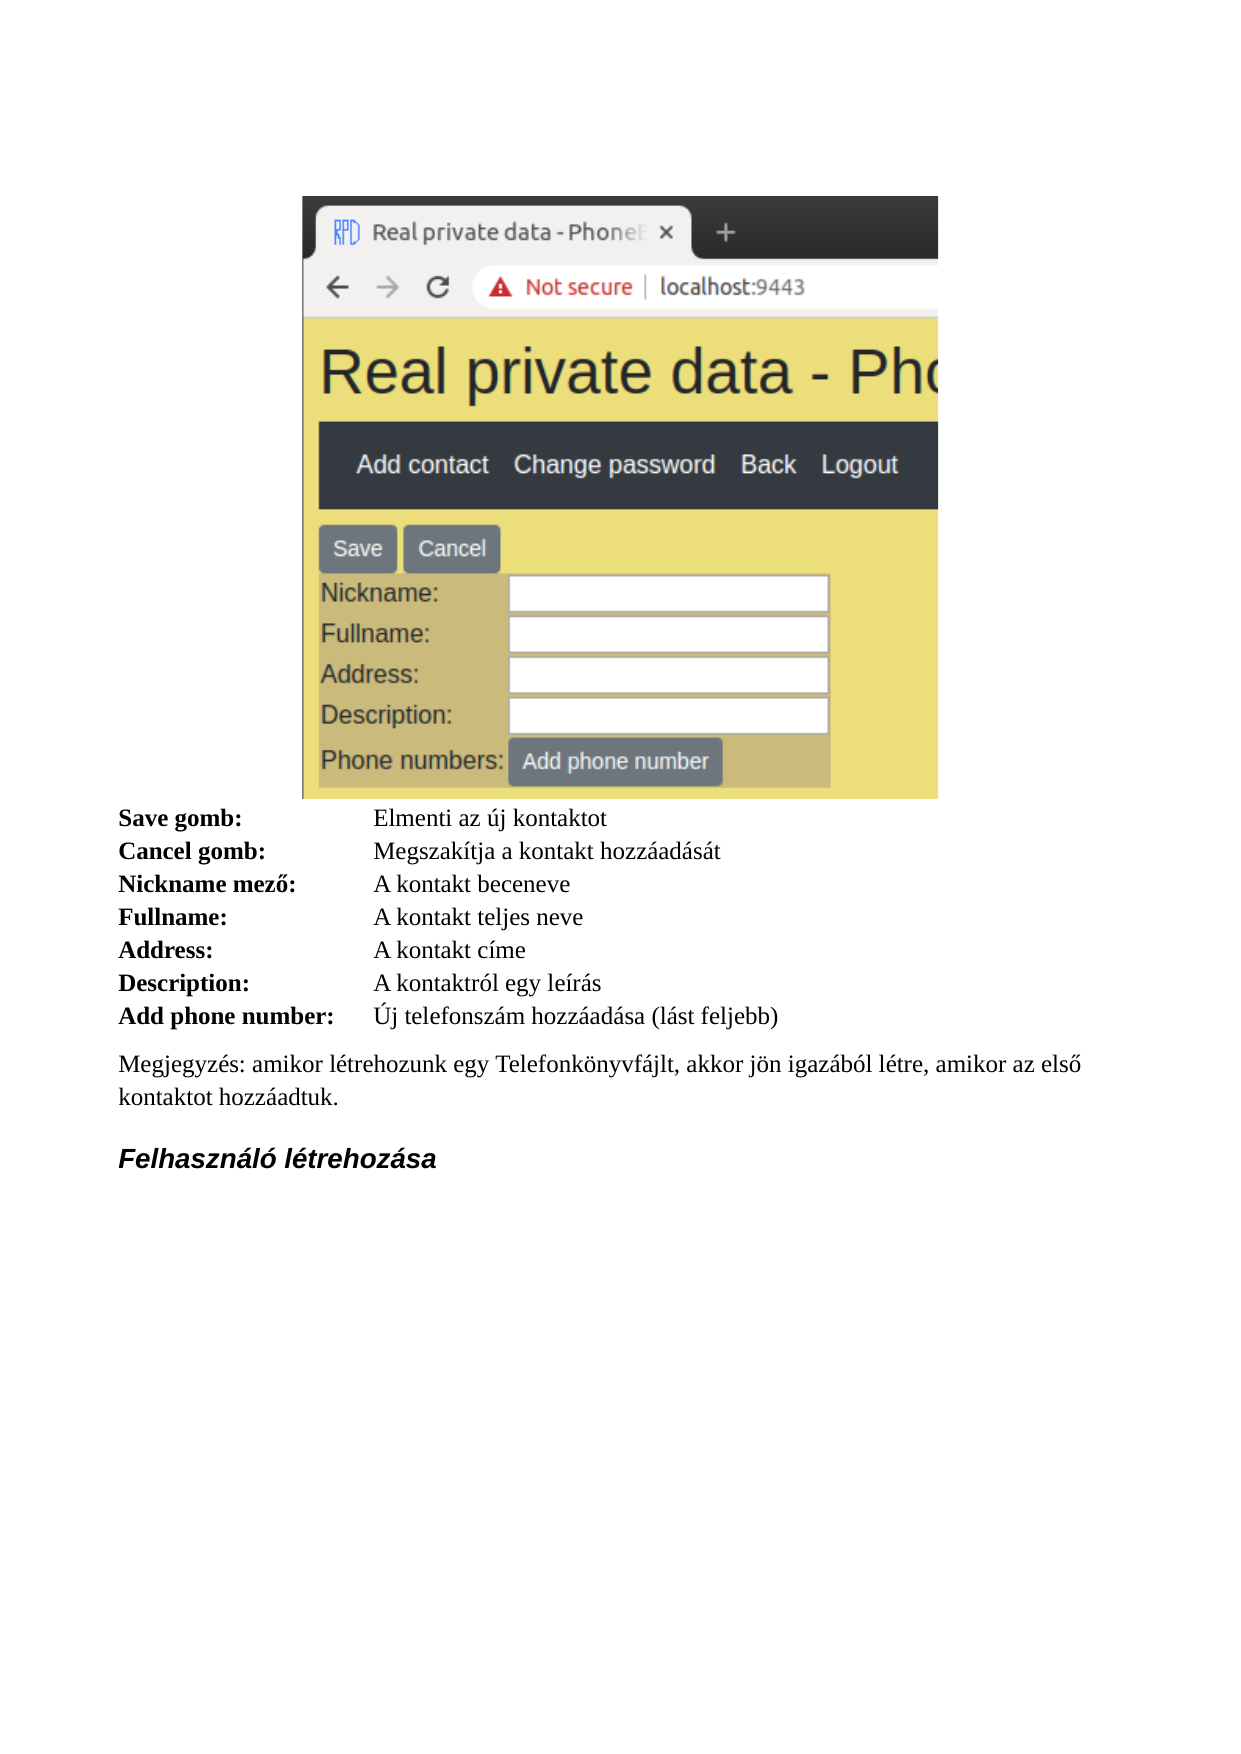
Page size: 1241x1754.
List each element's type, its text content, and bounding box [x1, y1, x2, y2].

subtitle Felhasználó létrehozása [118, 1142, 1122, 1174]
text Megjegyzés: amikor létrehozunk egy Telefonkönyvfájlt, akkor jön igazából létre, amikor az első kontaktot hozzáadtuk. [118, 1049, 1122, 1111]
picture [302, 196, 939, 799]
text Save gomb: Elmenti az új kontaktot Cancel gomb: Megszakítja a kontakt hozzáadását Nickname mező: A kontakt beceneve Fullname: A kontakt teljes neve Address: A kontakt címe Description: A kontaktról egy leírás Add phone number: Új telefonszám hozzáadása (lást feljebb) [118, 799, 1122, 1030]
